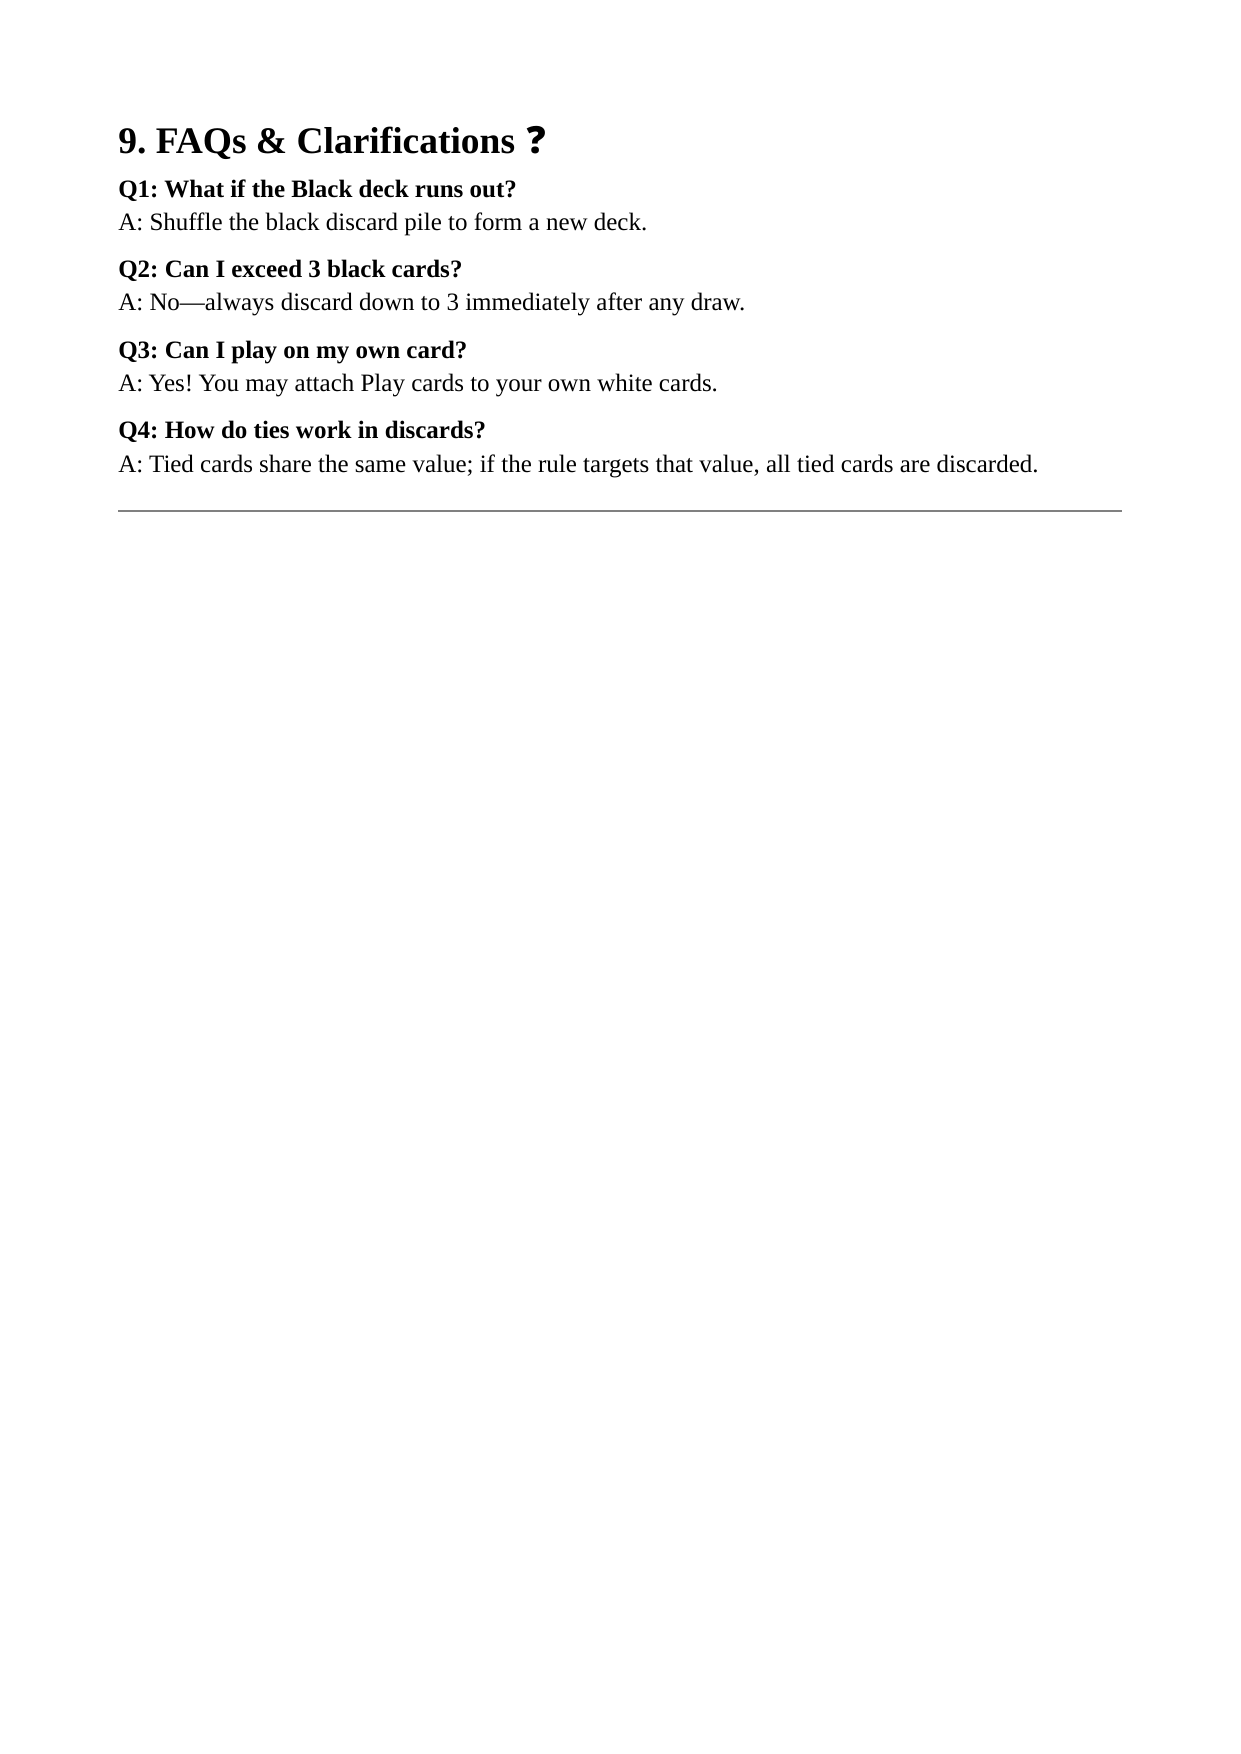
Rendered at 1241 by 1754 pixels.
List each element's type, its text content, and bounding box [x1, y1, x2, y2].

text Q3: Can I play on my own card? A: Yes! You may attach Play cards to your own white cards. [118, 335, 1122, 397]
text Q4: How do ties work in discards? A: Tied cards share the same value; if the rule targets that value, all tied cards are discarded. [118, 416, 1122, 477]
subtitle 9. FAQs & Clarifications ❓ [118, 118, 1122, 161]
text Q2: Can I exceed 3 black cards? A: No—always discard down to 3 immediately after any draw. [118, 254, 1122, 316]
text Q1: What if the Black deck runs out? A: Shuffle the black discard pile to form a new deck. [118, 174, 1122, 236]
